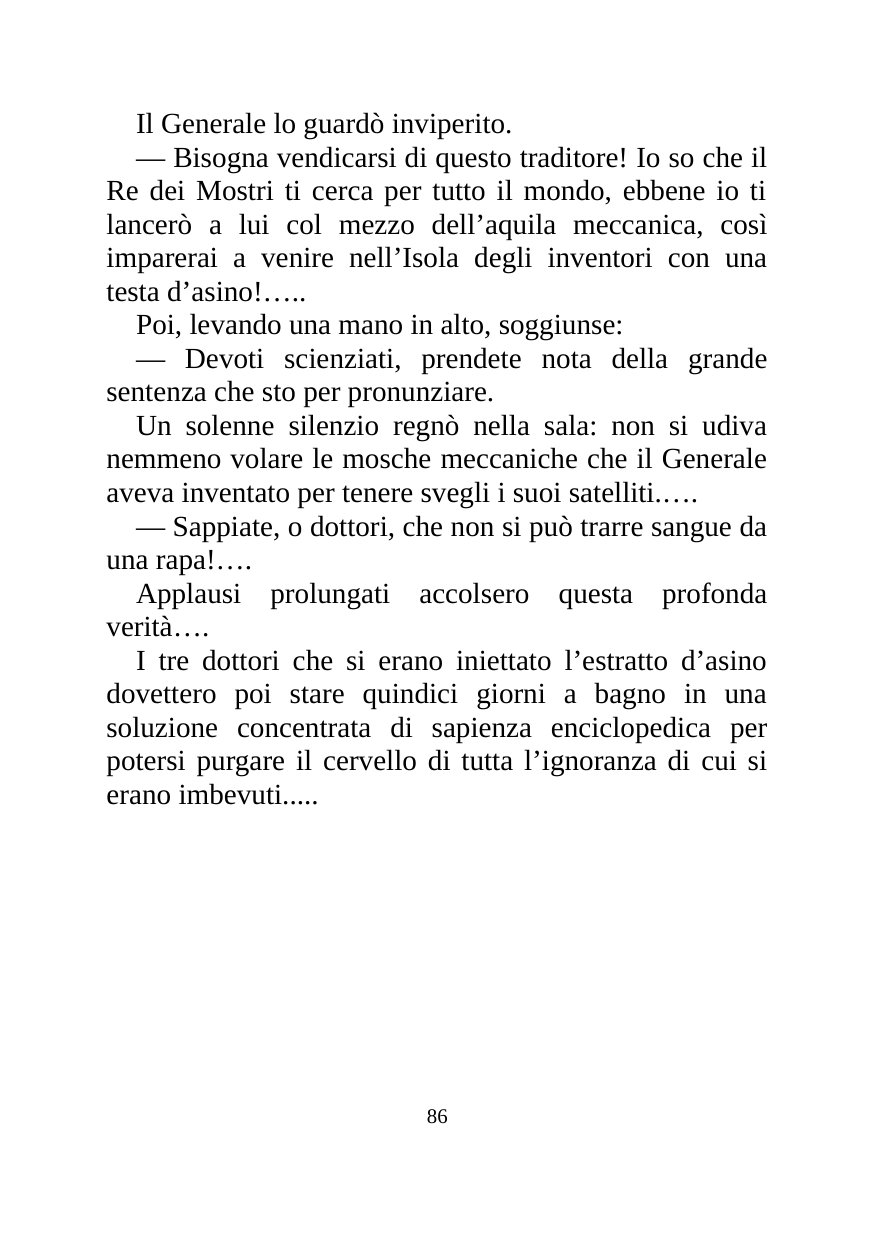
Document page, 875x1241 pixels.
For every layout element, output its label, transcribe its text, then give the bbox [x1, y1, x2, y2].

text — Sappiate, o dottori, che non si può trarre sangue da una rapa!…. [106, 509, 768, 576]
text — Bisogna vendicarsi di questo traditore! Io so che il Re dei Mostri ti cerca per tutto il mondo, ebbene io ti lancerò a lui col mezzo dell’aquila meccanica, così imparerai a venire nell’Isola degli inventori con una testa d’asino!….. [106, 140, 768, 307]
text Poi, levando una mano in alto, soggiunse: [106, 307, 768, 341]
text Un solenne silenzio regnò nella sala: non si udiva nemmeno volare le mosche meccaniche che il Generale aveva inventato per tenere svegli i suoi satelliti.…. [106, 408, 768, 509]
text I tre dottori che si erano iniettato l’estratto d’asino dovettero poi stare quindici giorni a bagno in una soluzione concentrata di sapienza enciclopedica per potersi purgare il cervello di tutta l’ignoranza di cui si erano imbevuti..... [106, 643, 768, 811]
text Applausi prolungati accolsero questa profonda verità…. [106, 576, 768, 643]
text Il Generale lo guardò inviperito. [106, 106, 768, 140]
text — Devoti scienziati, prendete nota della grande sentenza che sto per pronunziare. [106, 341, 768, 408]
